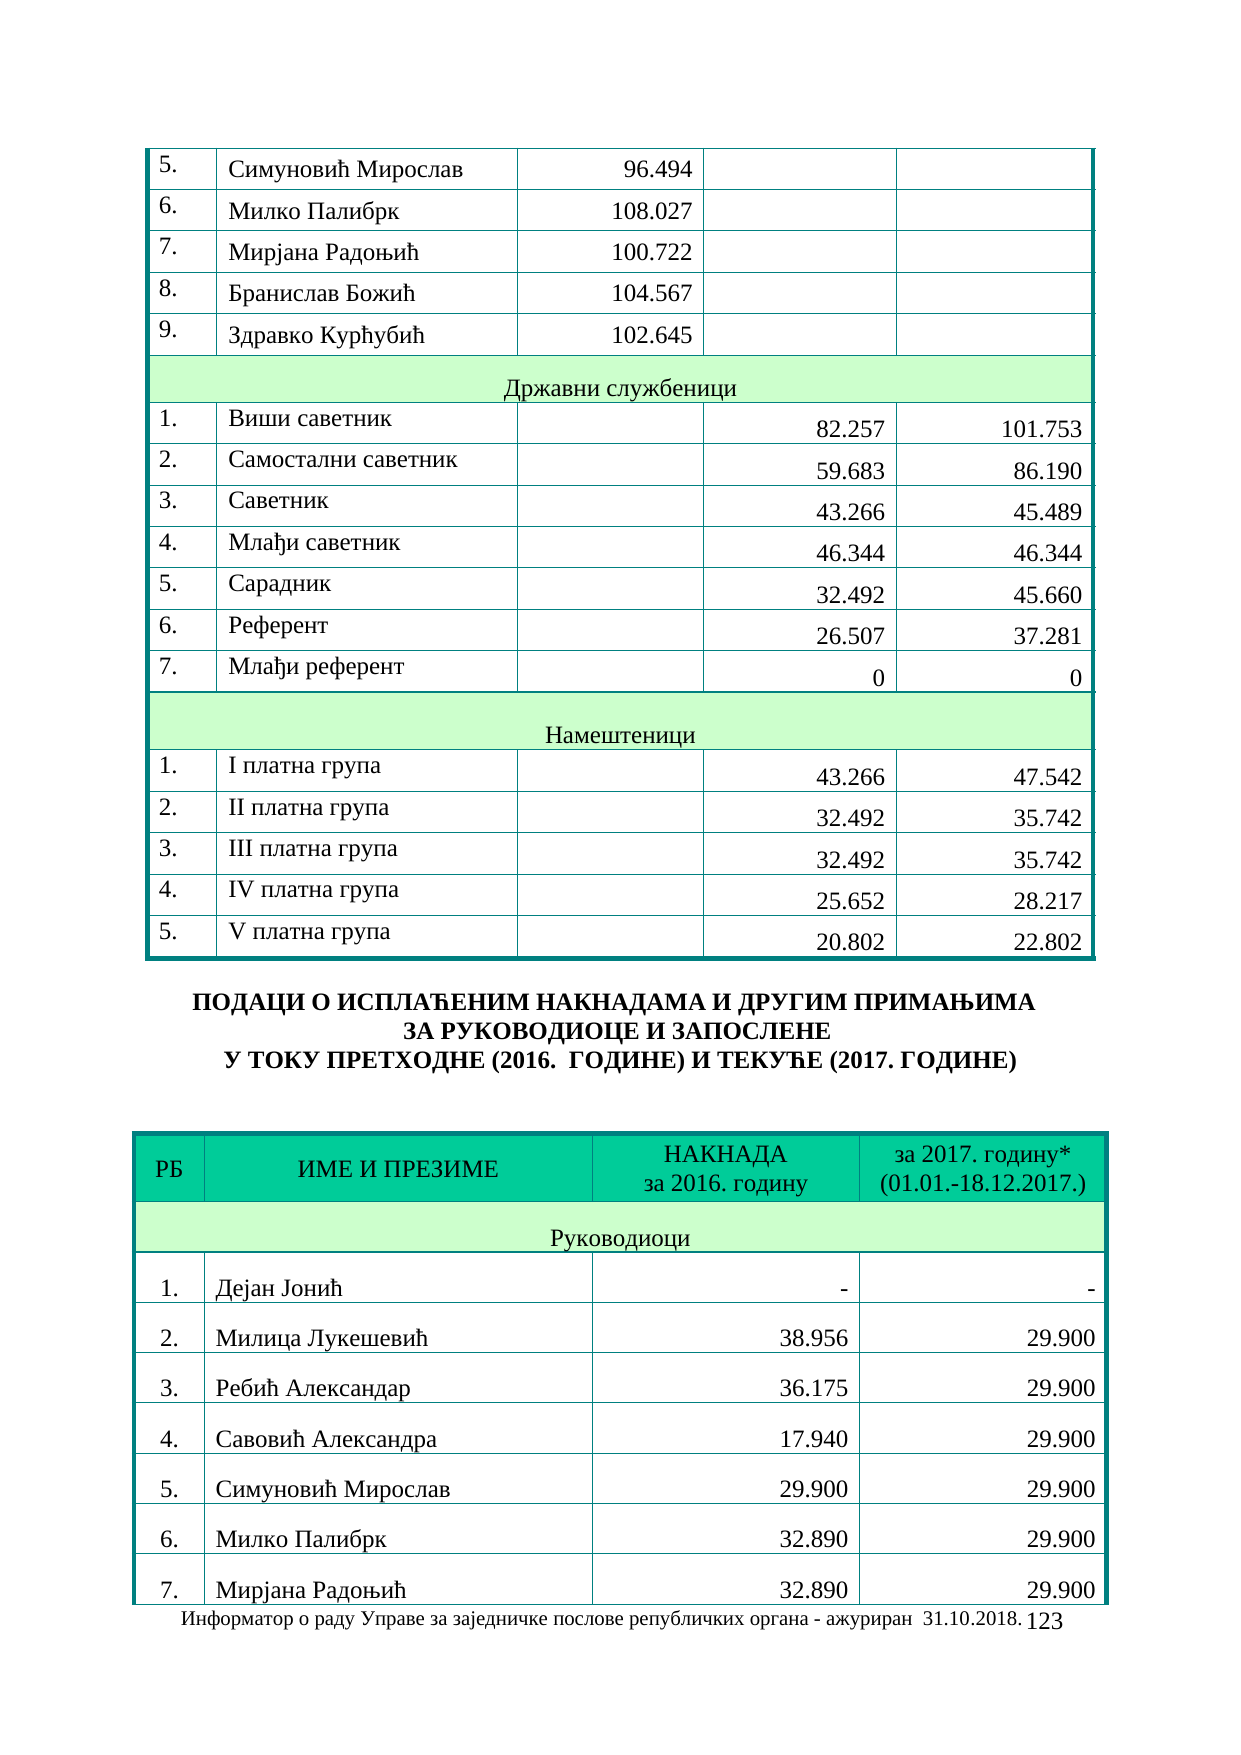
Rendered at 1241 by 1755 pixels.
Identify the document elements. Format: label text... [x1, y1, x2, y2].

table_cell Млађи саветник [217, 527, 517, 567]
table_cell 32.492 [704, 792, 896, 832]
table_cell 29.900 [860, 1353, 1104, 1402]
table_cell 7. [136, 1554, 204, 1603]
table_cell Ребић Александар [205, 1353, 592, 1402]
table_cell Дејан Јонић [205, 1253, 592, 1302]
table_cell 3. [136, 1353, 204, 1402]
table_cell 29.900 [860, 1303, 1104, 1352]
text ПОДАЦИ О ИСПЛАЋЕНИМ НАКНАДАМА И ДРУГИМ ПРИМАЊИМА [177, 987, 1063, 1016]
table_header ИМЕ И ПРЕЗИМЕ [205, 1136, 592, 1201]
table_cell 2. [136, 1303, 204, 1352]
table_cell [518, 750, 703, 791]
table_cell 32.492 [704, 833, 896, 873]
table_cell 4. [150, 875, 216, 915]
table_header НАКНАДА за 2016. годину [593, 1136, 859, 1201]
table_cell Бранислав Божић [217, 273, 517, 313]
table_cell [518, 403, 703, 443]
table_cell 29.900 [860, 1504, 1104, 1553]
table_cell 29.900 [860, 1403, 1104, 1453]
table_cell 1. [150, 403, 216, 443]
table_cell - [593, 1253, 859, 1302]
table_cell Референт [217, 610, 517, 650]
table_cell 46.344 [897, 527, 1091, 567]
table_cell Симуновић Мирослав [217, 149, 517, 189]
table_cell 2. [150, 444, 216, 484]
table_cell 101.753 [897, 403, 1091, 443]
table_cell [518, 792, 703, 832]
table_cell Симуновић Мирослав [205, 1454, 592, 1503]
table_cell [897, 273, 1091, 313]
table_cell [518, 486, 703, 526]
table_cell [518, 875, 703, 915]
table_cell 5. [150, 568, 216, 609]
table_cell 1. [150, 750, 216, 791]
table_cell 36.175 [593, 1353, 859, 1402]
table_cell 47.542 [897, 750, 1091, 791]
table_cell 1. [136, 1253, 204, 1302]
table_cell 5. [150, 149, 216, 189]
table_cell II платна група [217, 792, 517, 832]
table_cell 3. [150, 833, 216, 873]
table_cell 35.742 [897, 833, 1091, 873]
table_cell [704, 231, 896, 272]
table_cell 0 [704, 651, 896, 691]
table_cell 20.802 [704, 916, 896, 956]
table_cell 8. [150, 273, 216, 313]
table_cell [518, 833, 703, 873]
table_cell [518, 568, 703, 609]
table_header за 2017. годину* (01.01.-18.12.2017.) [860, 1136, 1104, 1201]
table_cell 26.507 [704, 610, 896, 650]
table_cell [704, 190, 896, 230]
table_cell 32.890 [593, 1554, 859, 1603]
table_cell Државни службеници [150, 356, 1091, 402]
table_cell 29.900 [593, 1454, 859, 1503]
table_cell 82.257 [704, 403, 896, 443]
table_cell 38.956 [593, 1303, 859, 1352]
table_cell 9. [150, 314, 216, 354]
table_cell Милко Палибрк [217, 190, 517, 230]
table_cell 7. [150, 231, 216, 272]
table_cell 29.900 [860, 1454, 1104, 1503]
table_cell [518, 444, 703, 484]
table_cell Милко Палибрк [205, 1504, 592, 1553]
table_cell 3. [150, 486, 216, 526]
table_cell [704, 273, 896, 313]
table_cell 32.890 [593, 1504, 859, 1553]
table_cell - [860, 1253, 1104, 1302]
table_cell 17.940 [593, 1403, 859, 1453]
table_cell [518, 651, 703, 691]
table_cell 2. [150, 792, 216, 832]
table_cell Здравко Курћубић [217, 314, 517, 354]
table_cell Млађи референт [217, 651, 517, 691]
table_cell 5. [136, 1454, 204, 1503]
table_cell 6. [150, 190, 216, 230]
table_cell 45.489 [897, 486, 1091, 526]
table_cell Мирјана Радоњић [217, 231, 517, 272]
table_cell 45.660 [897, 568, 1091, 609]
table_cell 29.900 [860, 1554, 1104, 1603]
table_cell Саветник [217, 486, 517, 526]
table_cell III платна група [217, 833, 517, 873]
table_cell I платна група [217, 750, 517, 791]
table_cell Виши саветник [217, 403, 517, 443]
table_cell 86.190 [897, 444, 1091, 484]
table_cell 25.652 [704, 875, 896, 915]
table_cell 6. [150, 610, 216, 650]
table_cell Мирјана Радоњић [205, 1554, 592, 1603]
table_cell Савовић Александра [205, 1403, 592, 1453]
table_cell 37.281 [897, 610, 1091, 650]
table_cell 104.567 [518, 273, 703, 313]
table_cell 96.494 [518, 149, 703, 189]
text ЗА РУКОВОДИОЦЕ И ЗАПОСЛЕНЕ [177, 1016, 1063, 1045]
table_cell [518, 527, 703, 567]
table_cell 22.802 [897, 916, 1091, 956]
table_cell 32.492 [704, 568, 896, 609]
table_cell 28.217 [897, 875, 1091, 915]
table_cell 102.645 [518, 314, 703, 354]
table_cell 7. [150, 651, 216, 691]
table_cell [704, 149, 896, 189]
table_cell 6. [136, 1504, 204, 1553]
table_cell Намештеници [150, 693, 1091, 749]
table_cell 100.722 [518, 231, 703, 272]
table_cell 4. [150, 527, 216, 567]
table_cell 46.344 [704, 527, 896, 567]
table_cell [897, 149, 1091, 189]
table_cell [897, 314, 1091, 354]
table_header РБ [136, 1136, 204, 1201]
table_cell 43.266 [704, 750, 896, 791]
text У ТОКУ ПРЕТХОДНЕ (2016. ГОДИНЕ) И ТЕКУЋЕ (2017. ГОДИНЕ) [177, 1045, 1063, 1073]
table_cell 108.027 [518, 190, 703, 230]
table_cell 0 [897, 651, 1091, 691]
table_cell V платна група [217, 916, 517, 956]
table_cell Сарадник [217, 568, 517, 609]
table_cell 35.742 [897, 792, 1091, 832]
table_cell [518, 610, 703, 650]
table_cell [704, 314, 896, 354]
table_cell Самостални саветник [217, 444, 517, 484]
table_cell IV платна група [217, 875, 517, 915]
table_cell [897, 190, 1091, 230]
table_cell Руководиоци [136, 1202, 1104, 1251]
table_cell [897, 231, 1091, 272]
table_cell [518, 916, 703, 956]
table_cell 5. [150, 916, 216, 956]
table_cell Милица Лукешевић [205, 1303, 592, 1352]
table_cell 4. [136, 1403, 204, 1453]
table_cell 43.266 [704, 486, 896, 526]
table_cell 59.683 [704, 444, 896, 484]
